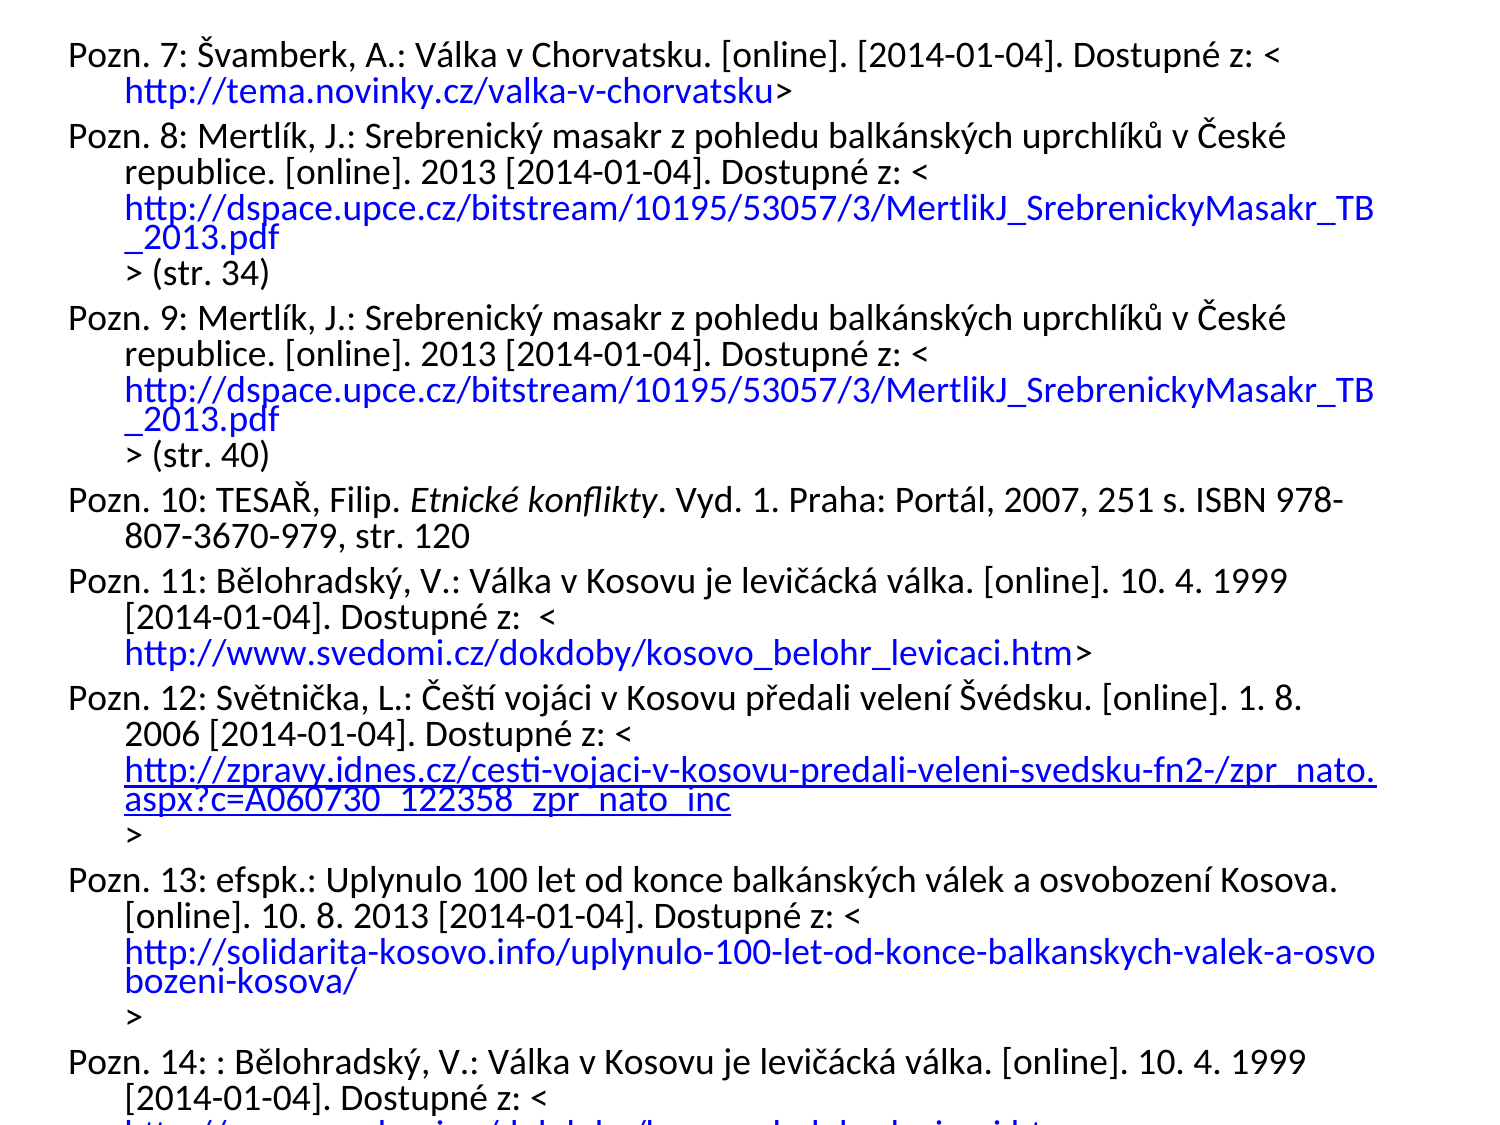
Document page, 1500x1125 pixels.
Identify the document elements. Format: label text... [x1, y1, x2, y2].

list Pozn. 7: Švamberk, A.: Válka v Chorvatsku. [online]. [2014-01-04]. Dostupné z: <http://tema.novinky.cz/valka-v-chorvatsku> Pozn. 8: Mertlík, J.: Srebrenický masakr z pohledu balkánských uprchlíků v České republice. [online]. 2013 [2014-01-04]. Dostupné z: <http://dspace.upce.cz/bitstream/10195/53057/3/MertlikJ_SrebrenickyMasakr_TB_2013.pdf> (str. 34) Pozn. 9: Mertlík, J.: Srebrenický masakr z pohledu balkánských uprchlíků v České republice. [online]. 2013 [2014-01-04]. Dostupné z: <http://dspace.upce.cz/bitstream/10195/53057/3/MertlikJ_SrebrenickyMasakr_TB_2013.pdf> (str. 40) Pozn. 10: TESAŘ, Filip. Etnické konflikty. Vyd. 1. Praha: Portál, 2007, 251 s. ISBN 978-807-3670-979, str. 120 Pozn. 11: Bělohradský, V.: Válka v Kosovu je levičácká válka. [online]. 10. 4. 1999 [2014-01-04]. Dostupné z: <http://www.svedomi.cz/dokdoby/kosovo_belohr_levicaci.htm> Pozn. 12: Světnička, L.: Čeští vojáci v Kosovu předali velení Švédsku. [online]. 1. 8. 2006 [2014-01-04]. Dostupné z: <http://zpravy.idnes.cz/cesti-vojaci-v-kosovu-predali-veleni-svedsku-fn2-/zpr_nato.aspx?c=A060730_122358_zpr_nato_inc> Pozn. 13: efspk.: Uplynulo 100 let od konce balkánských válek a osvobození Kosova. [online]. 10. 8. 2013 [2014-01-04]. Dostupné z: <http://solidarita-kosovo.info/uplynulo-100-let-od-konce-balkanskych-valek-a-osvobozeni-kosova/> Pozn. 14: : Bělohradský, V.: Válka v Kosovu je levičácká válka. [online]. 10. 4. 1999 [2014-01-04]. Dostupné z: <http://www.svedomi.cz/dokdoby/kosovo_belohr_levicaci.htm> Pozn. 15: : Dienstbier, J.: Rukojmí Kosova. [online]. 10. 1. 2008 [2014-01-04]. Dostupné z: <http://blog.aktualne.centrum.cz/blogy/jiri-dienstbier.php?itemid=2404> [53, 30, 1404, 1125]
